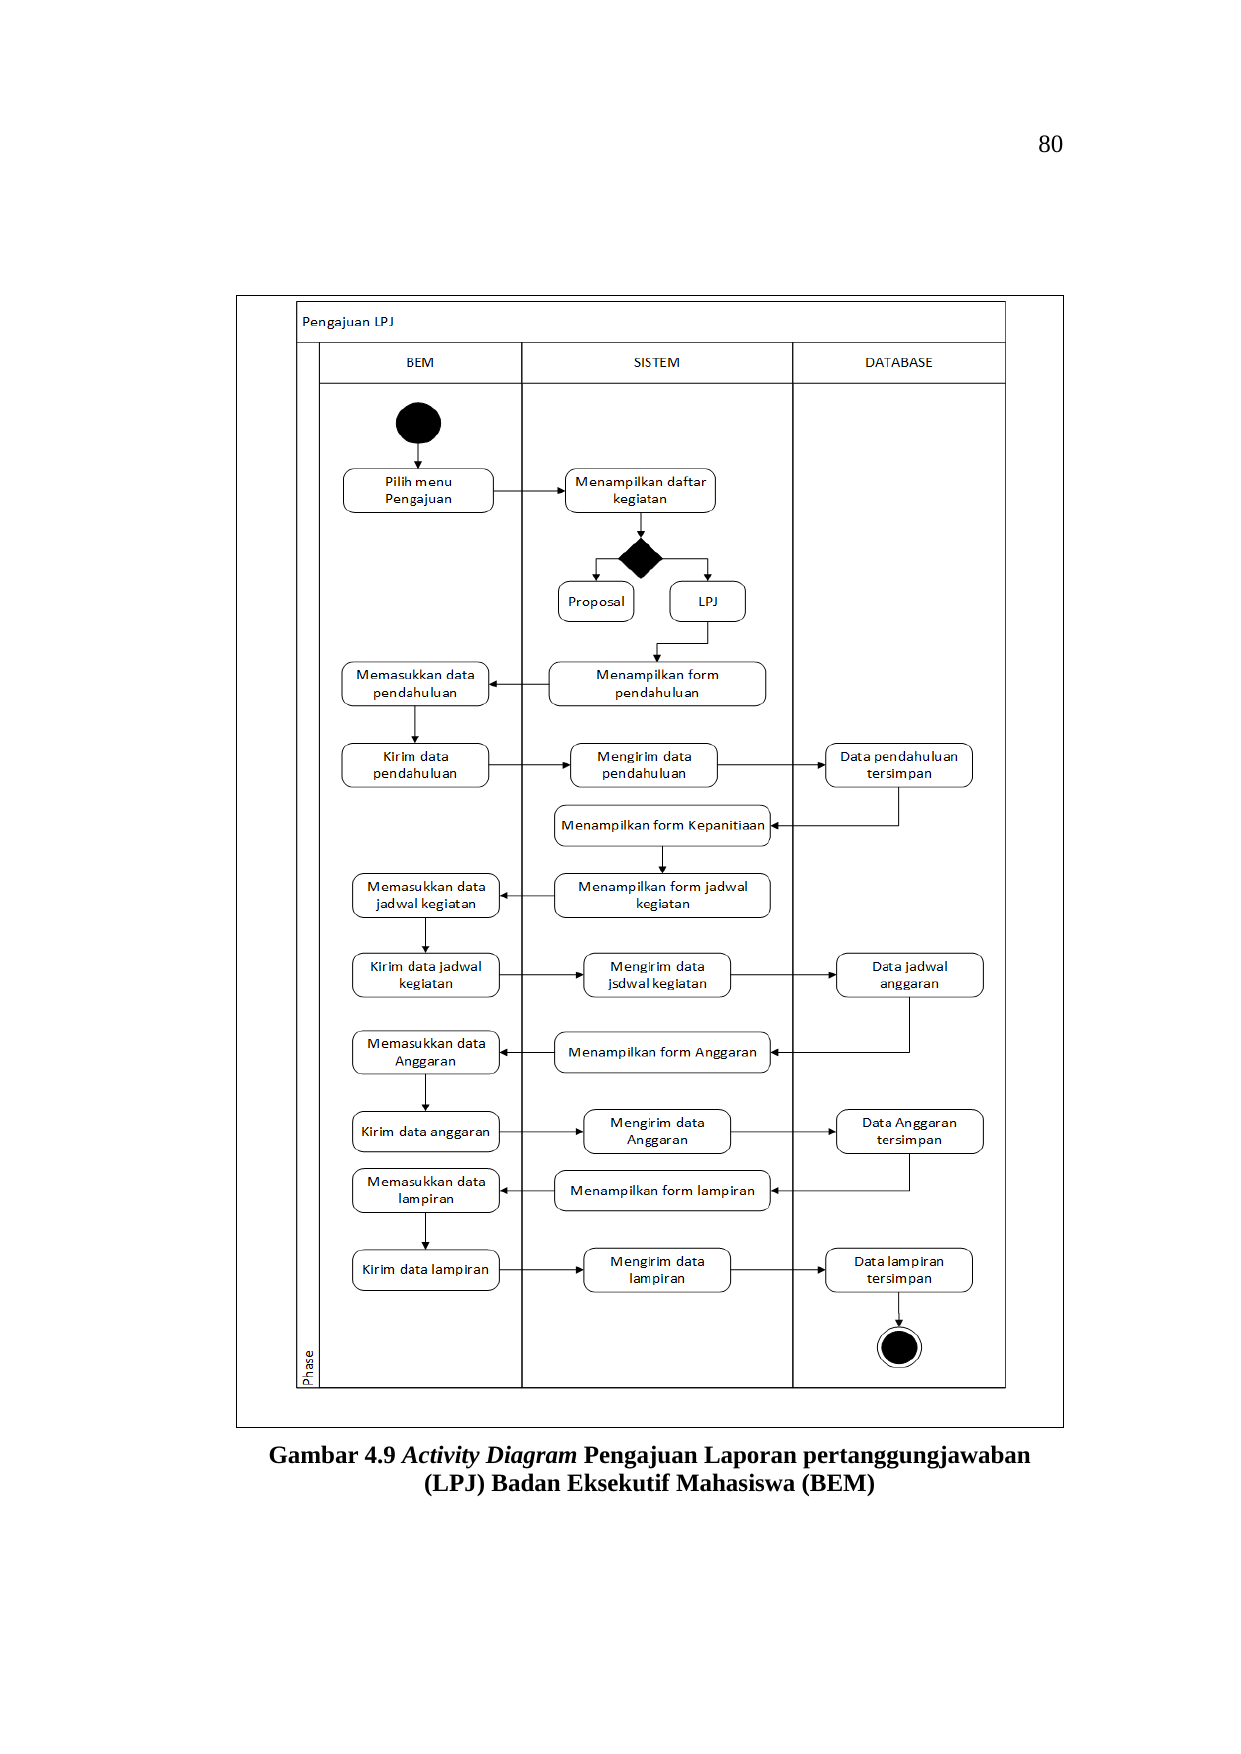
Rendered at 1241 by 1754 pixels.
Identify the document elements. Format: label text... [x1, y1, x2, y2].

table_header [237, 296, 1063, 1427]
picture [293, 300, 1006, 1393]
text Gambar 4.9 Activity Diagram Pengajuan Laporan pertanggungjawaban (LPJ) Badan Eksekutif Mahasiswa (BEM) [236, 1440, 1063, 1497]
